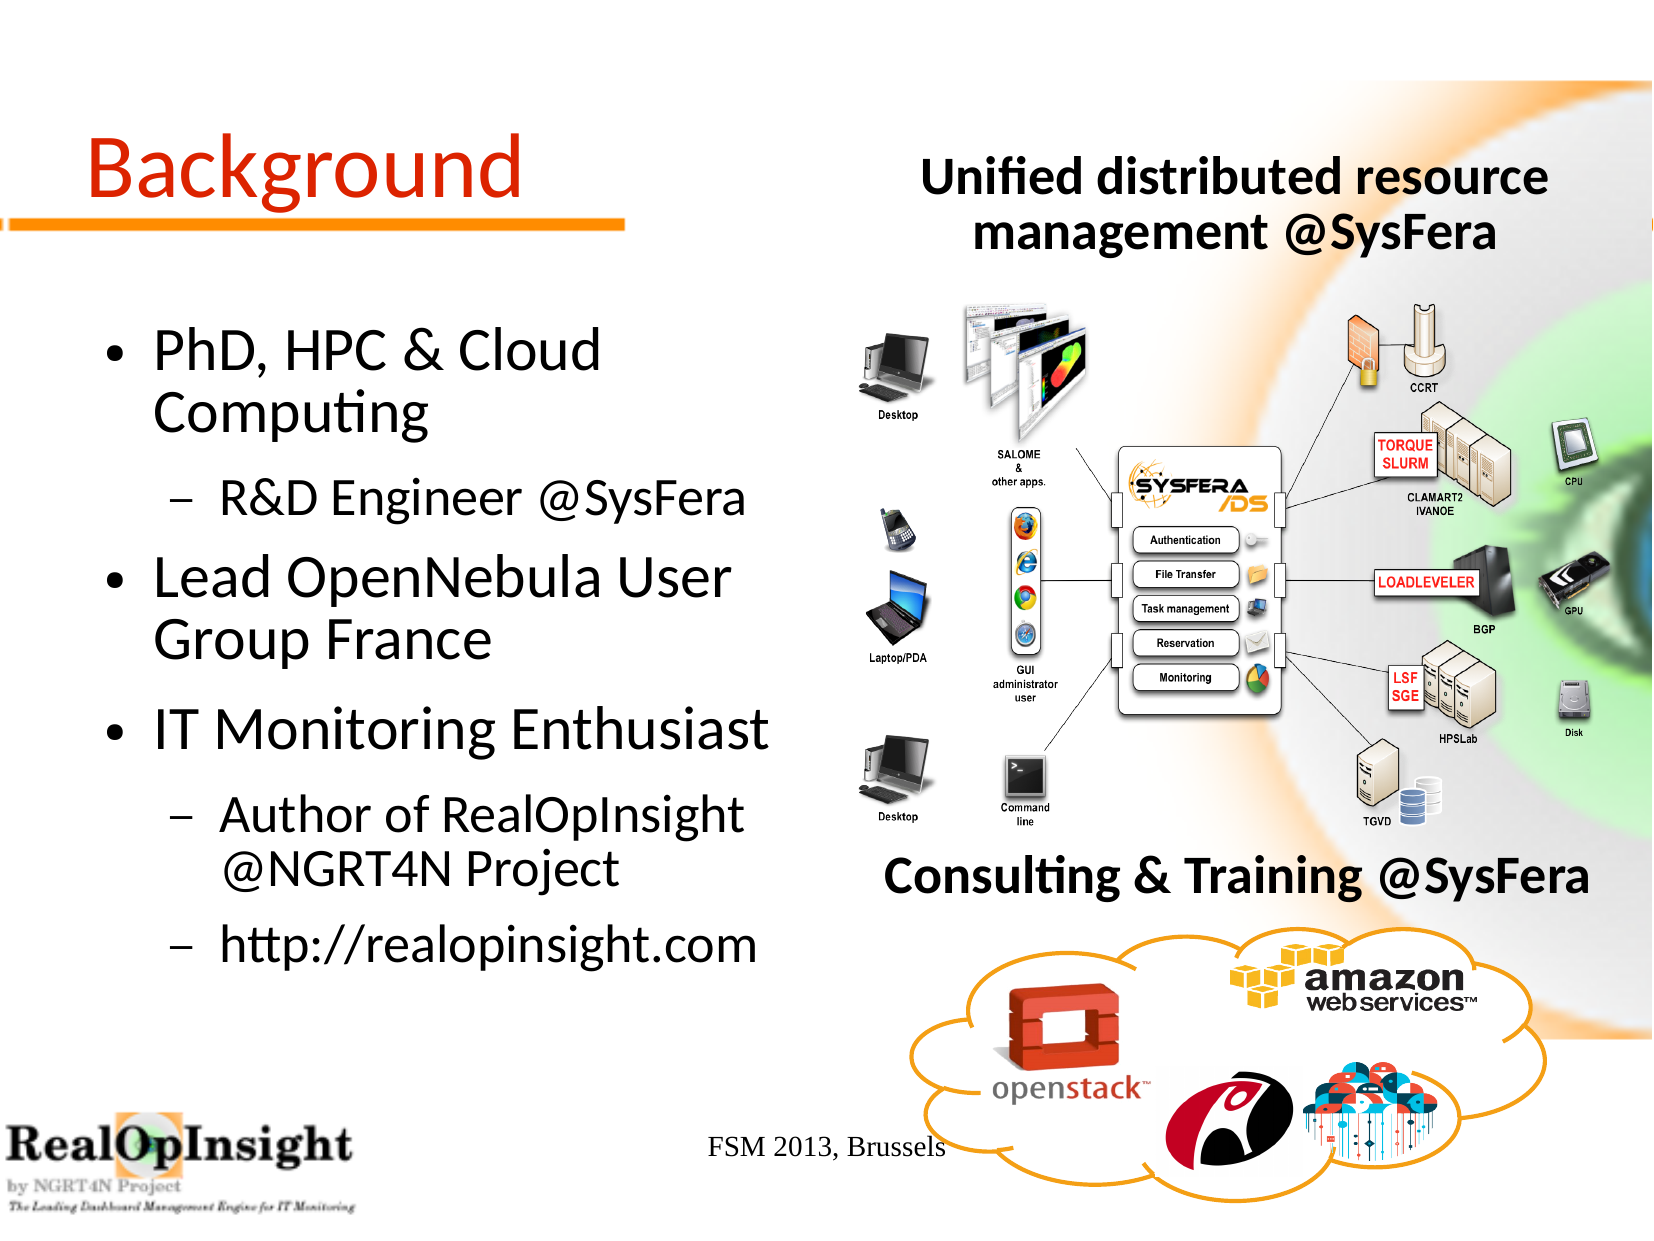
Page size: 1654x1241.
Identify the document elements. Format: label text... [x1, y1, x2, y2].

list Consulting & Training @SysFera [813, 852, 1600, 937]
list Unified distributed resource management @SysFera [885, 154, 1586, 296]
title Background [85, 93, 1550, 257]
picture [0, 0, 1654, 1241]
list PhD, HPC & Cloud Computing R&D Engineer @SysFera Lead OpenNebula User Group France IT Monitoring Enthusiast Author of RealOpInsight @NGRT4N Project http://realopinsight.com [87, 323, 830, 979]
text_box [850, 289, 1624, 840]
text_box [993, 937, 1545, 1146]
text_box [911, 984, 1325, 1202]
